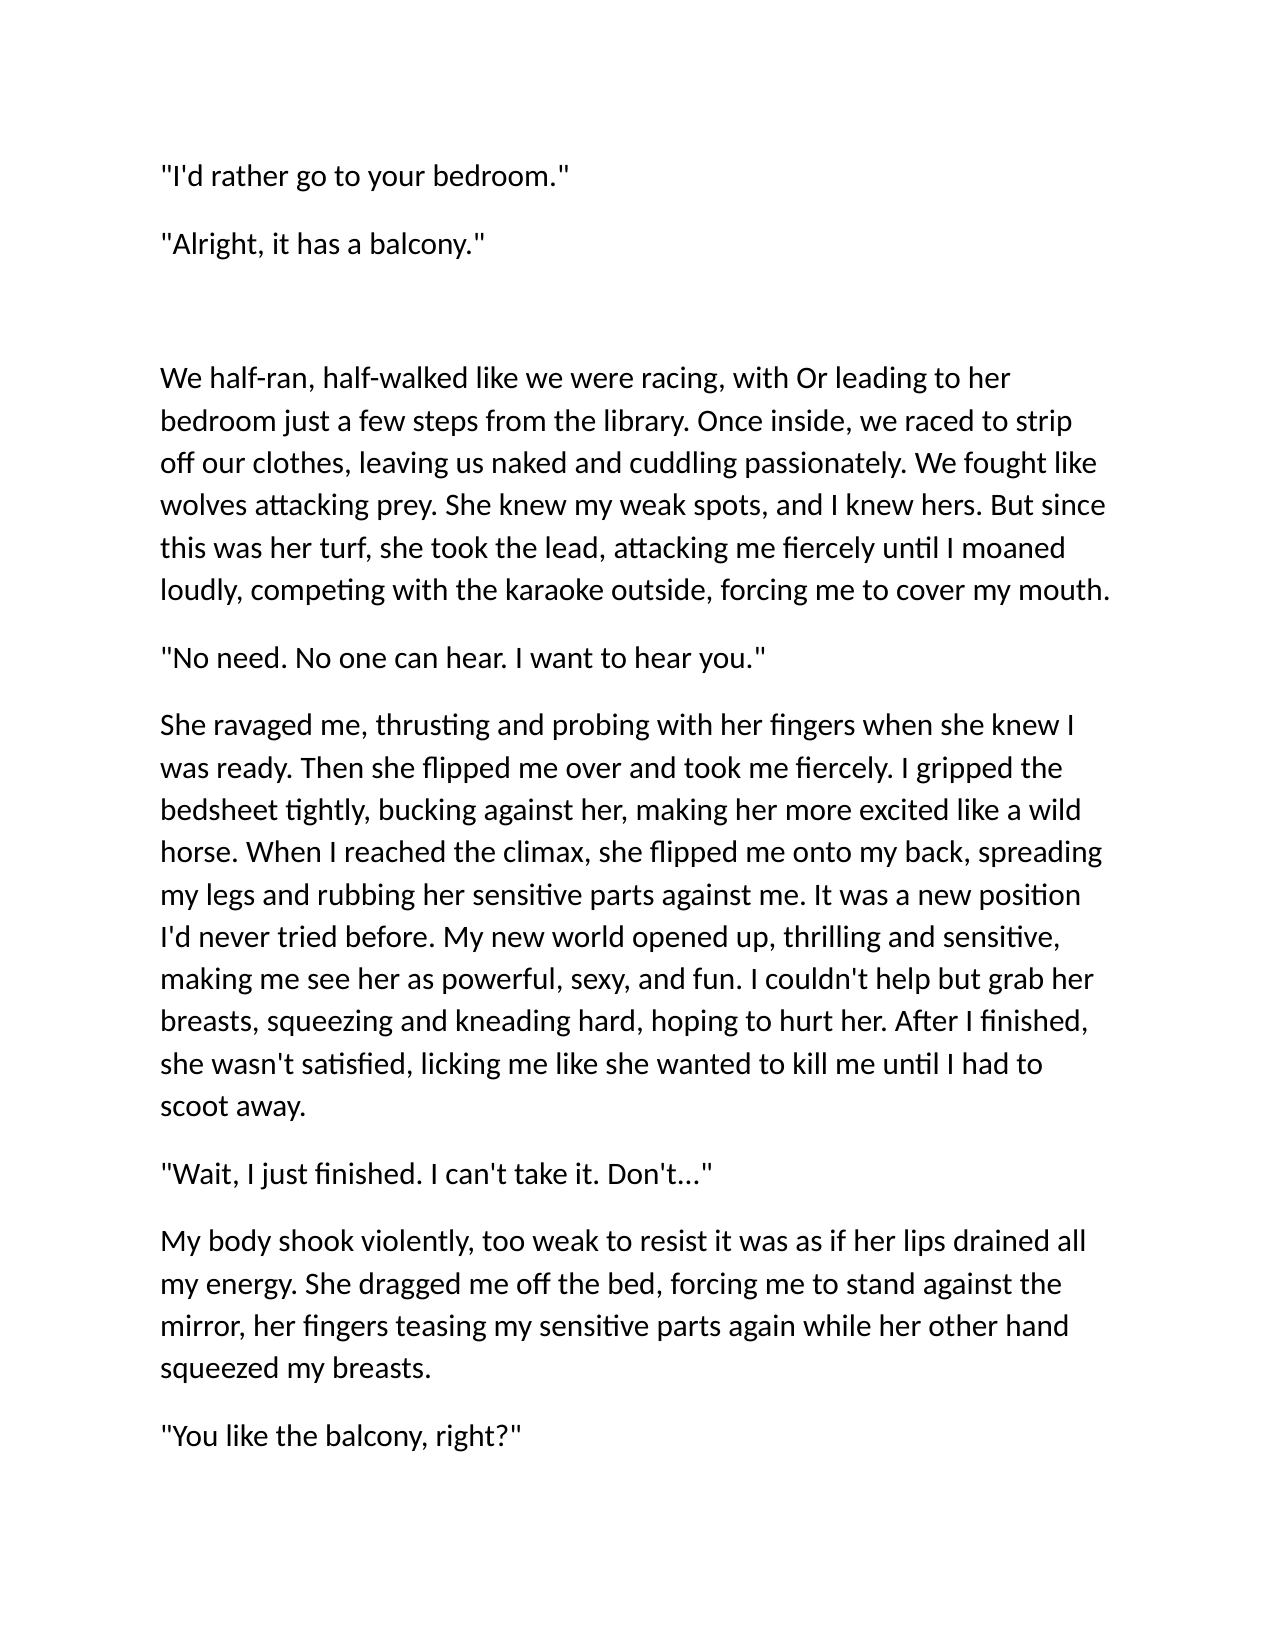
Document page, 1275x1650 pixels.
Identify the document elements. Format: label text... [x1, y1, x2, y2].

text "Alright, it has a balcony." [160, 224, 1113, 262]
text "Wait, I just finished. I can't take it. Don't..." [160, 1154, 1113, 1192]
text "I'd rather go to your bedroom." [160, 156, 1113, 194]
text We half-ran, half-walked like we were racing, with Or leading to her bedroom just a few steps from the library. Once inside, we raced to strip off our clothes, leaving us naked and cuddling passionately. We fought like wolves attacking prey. She knew my weak spots, and I knew hers. But since this was her turf, she took the lead, attacking me fiercely until I moaned loudly, competing with the karaoke outside, forcing me to cover my mouth. [160, 359, 1113, 608]
text "No need. No one can hear. I want to hear you." [160, 638, 1113, 676]
text "You like the balcony, right?" [160, 1416, 1113, 1454]
text She ravaged me, thrusting and probing with her fingers when she knew I was ready. Then she flipped me over and took me fiercely. I gripped the bedsheet tightly, bucking against her, making her more excited like a wild horse. When I reached the climax, she flipped me onto my back, spreading my legs and rubbing her sensitive parts against me. It was a new position I'd never tried before. My new world opened up, thrilling and sensitive, making me see her as powerful, sexy, and fun. I couldn't help but grab her breasts, squeezing and kneading hard, hoping to hurt her. After I finished, she wasn't satisfied, licking me like she wanted to kill me until I had to scoot away. [160, 706, 1113, 1124]
text My body shook violently, too weak to resist it was as if her lips drained all my energy. She dragged me off the bed, forcing me to stand against the mirror, her fingers teasing my sensitive parts again while her other hand squeezed my breasts. [160, 1222, 1113, 1387]
